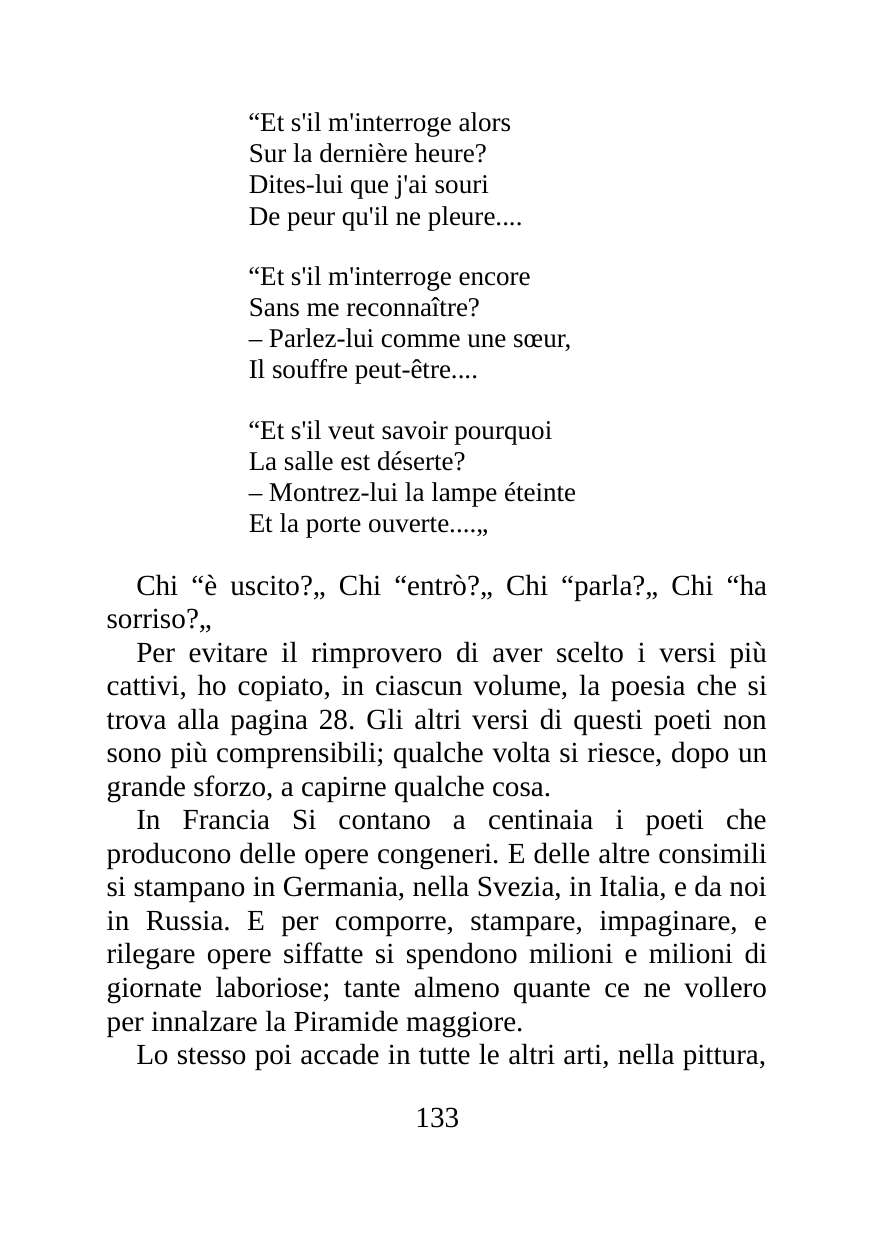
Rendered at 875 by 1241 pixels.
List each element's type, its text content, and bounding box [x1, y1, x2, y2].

text Per evitare il rimprovero di aver scelto i versi più cattivi, ho copiato, in ciascun volume, la poesia che si trova alla pagina 28. Gli altri versi di questi poeti non sono più comprensibili; qualche volta si riesce, dopo un grande sforzo, a capirne qualche cosa. [106, 635, 768, 802]
text Dites-lui que j'ai souri [219, 169, 768, 200]
text ‒ Montrez-lui la lampe éteinte [219, 476, 768, 507]
text Lo stesso poi accade in tutte le altri arti, nella pittura, [106, 1037, 768, 1071]
text “Et s'il veut savoir pourquoi [218, 414, 768, 445]
text Et la porte ouverte....„ [219, 507, 768, 538]
text La salle est déserte? [219, 445, 768, 476]
text De peur qu'il ne pleure.... [219, 200, 768, 231]
text Sur la dernière heure? [219, 137, 768, 169]
text In Francia Si contano a centinaia i poeti che producono delle opere congeneri. E delle altre consimili si stampano in Germania, nella Svezia, in Italia, e da noi in Russia. E per comporre, stampare, impaginare, e rilegare opere siffatte si spendono milioni e milioni di giornate laboriose; tante almeno quante ce ne vollero per innalzare la Piramide maggiore. [106, 802, 768, 1037]
text “Et s'il m'interroge encore [218, 260, 768, 291]
text ‒ Parlez-lui comme une sœur, [219, 322, 768, 353]
text Il souffre peut-être.... [219, 353, 768, 385]
text Sans me reconnaître? [219, 291, 768, 322]
text “Et s'il m'interroge alors [218, 106, 768, 137]
text Chi “è uscito?„ Chi “entrò?„ Chi “parla?„ Chi “ha sorriso?„ [106, 568, 768, 635]
